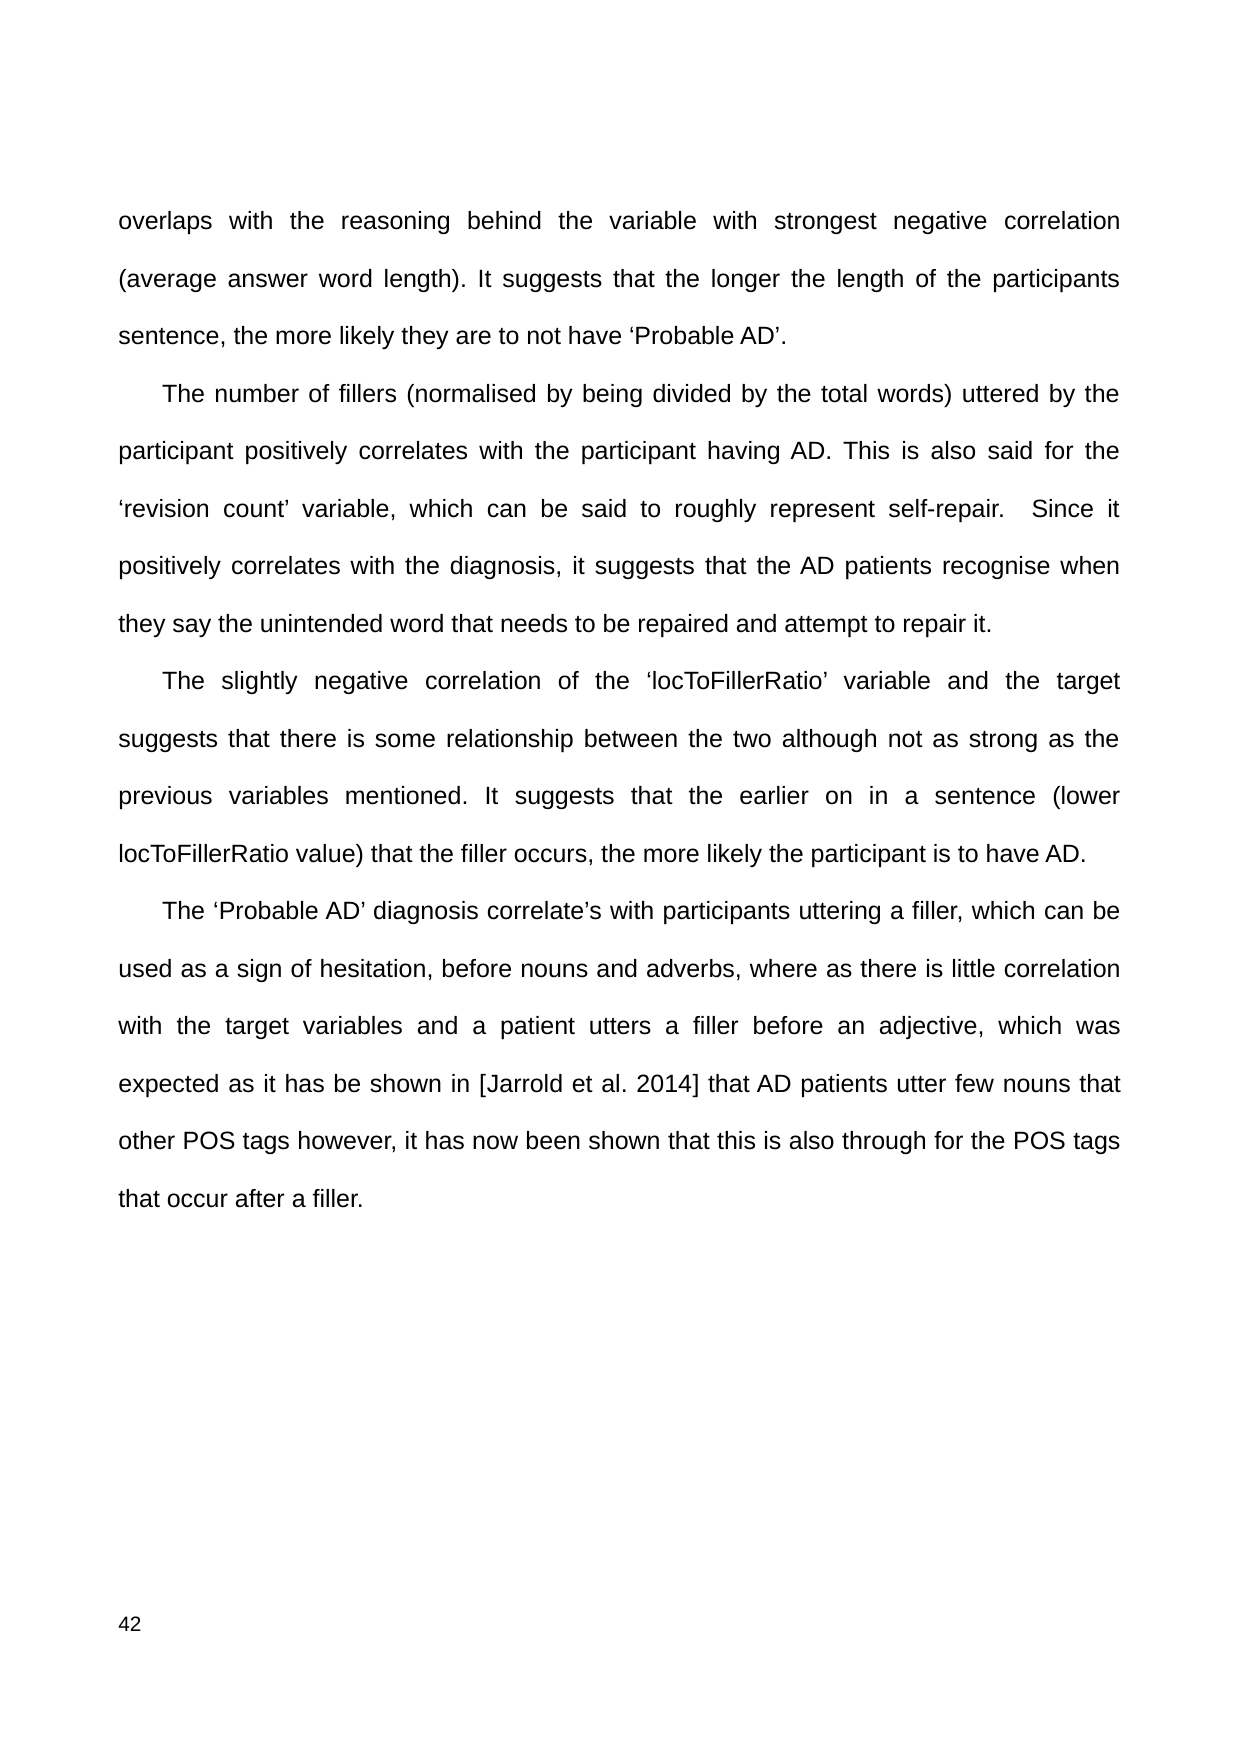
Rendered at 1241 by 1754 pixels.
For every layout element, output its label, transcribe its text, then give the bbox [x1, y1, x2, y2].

text The slightly negative correlation of the ‘locToFillerRatio’ variable and the target suggests that there is some relationship between the two although not as strong as the previous variables mentioned. It suggests that the earlier on in a sentence (lower locToFillerRatio value) that the filler occurs, the more likely the participant is to have AD. [118, 666, 1122, 867]
text The number of fillers (normalised by being divided by the total words) uttered by the participant positively correlates with the participant having AD. This is also said for the ‘revision count’ variable, which can be said to roughly represent self-repair. Since it positively correlates with the diagnosis, it suggests that the AD patients recognise when they say the unintended word that needs to be repaired and attempt to repair it. [118, 379, 1122, 637]
text overlaps with the reasoning behind the variable with strongest negative correlation (average answer word length). It suggests that the longer the length of the participants sentence, the more likely they are to not have ‘Probable AD’. [118, 206, 1122, 350]
text The ‘Probable AD’ diagnosis correlate’s with participants uttering a filler, which can be used as a sign of hesitation, before nouns and adverbs, where as there is little correlation with the target variables and a patient utters a filler before an adjective, which was expected as it has be shown in [Jarrold et al. 2014] that AD patients utter few nouns that other POS tags however, it has now been shown that this is also through for the POS tags that occur after a filler. [118, 896, 1122, 1212]
